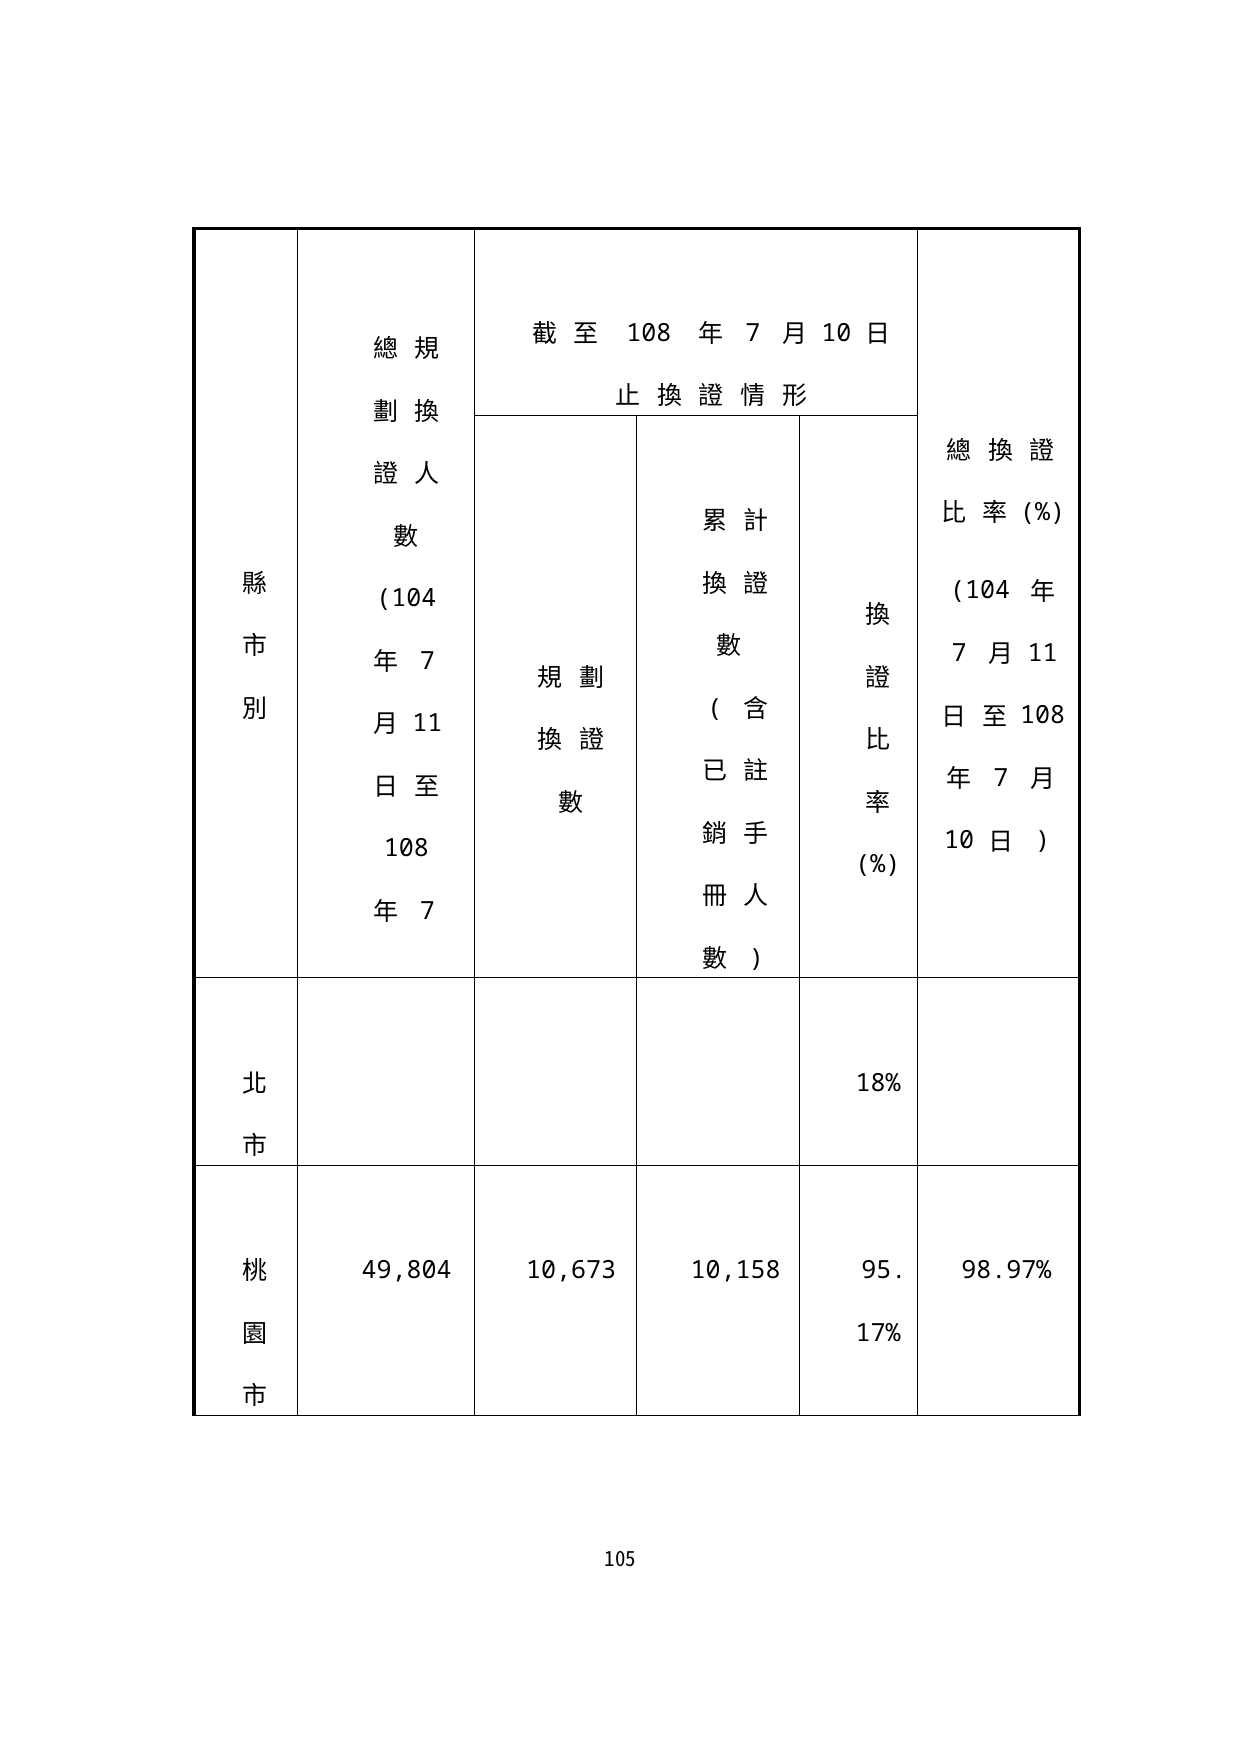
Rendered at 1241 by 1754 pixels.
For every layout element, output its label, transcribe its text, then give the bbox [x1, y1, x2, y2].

table_header 縣市別 [196, 230, 297, 977]
table_cell 18% [800, 978, 917, 1165]
table_cell 桃園市 [196, 1166, 297, 1415]
table_cell 98.97% [918, 1166, 1078, 1415]
table_cell 規劃換證數 [475, 416, 636, 977]
table_cell [918, 978, 1078, 1165]
table_cell 49,804 [298, 1166, 474, 1415]
table_cell 累計換證數(含已註銷手冊人數) [637, 416, 799, 977]
table_cell [298, 978, 474, 1165]
table_cell 換證比率(%) [800, 416, 917, 977]
table_cell [637, 978, 799, 1165]
table_cell [475, 978, 636, 1165]
table_header 截至108年7月10日止換證情形 [475, 230, 917, 415]
table_header 總規劃換證人數 (104年7月11日至108年7月10日) [298, 230, 474, 977]
table_cell 北市 [196, 978, 297, 1165]
table_header 總換證比率(%) (104年7月11日至108年7月10日) [918, 230, 1078, 977]
table_cell 95.17% [800, 1166, 917, 1415]
table_cell 10,673 [475, 1166, 636, 1415]
table_cell 10,158 [637, 1166, 799, 1415]
